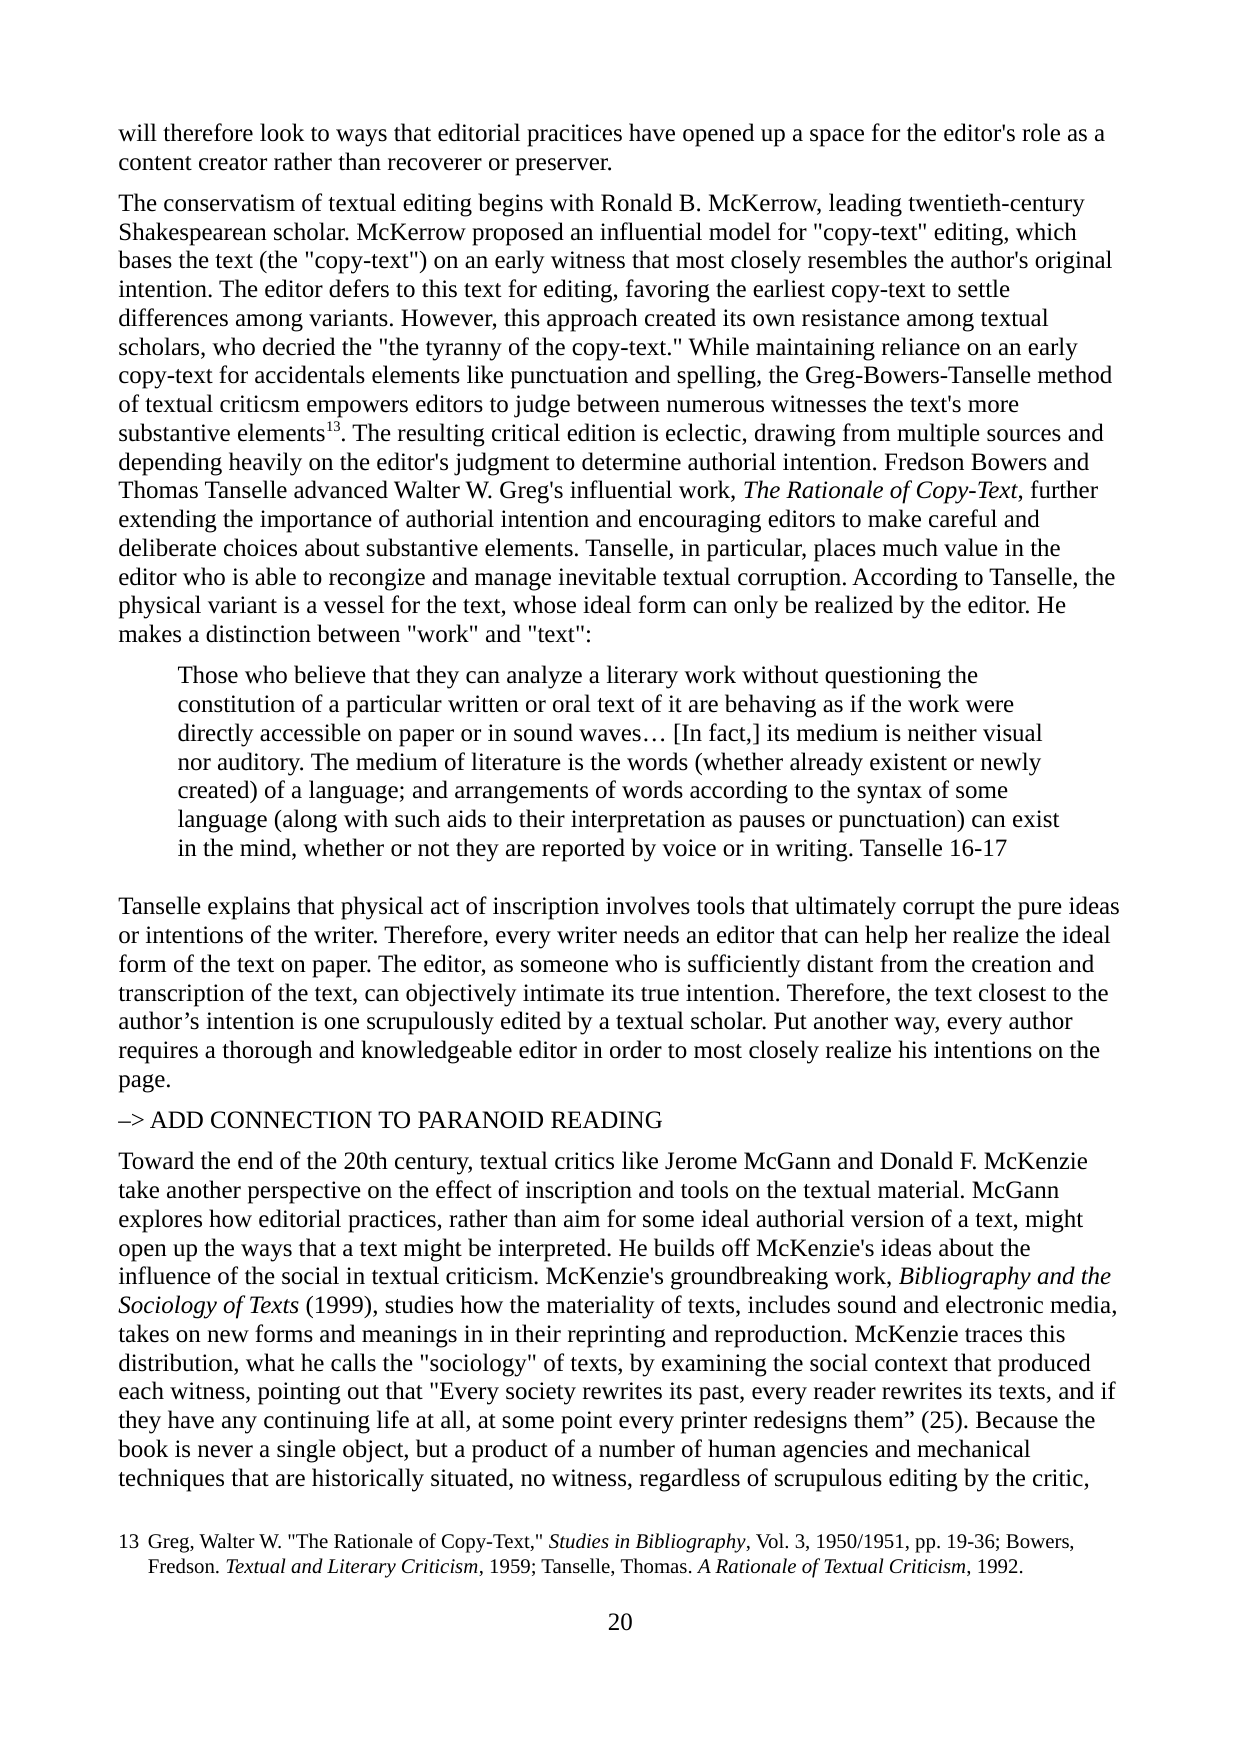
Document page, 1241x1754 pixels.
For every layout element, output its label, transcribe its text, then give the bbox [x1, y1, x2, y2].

text Those who believe that they can analyze a literary work without questioning the constitution of a particular written or oral text of it are behaving as if the work were directly accessible on paper or in sound waves… [In fact,] its medium is neither visual nor auditory. The medium of literature is the words (whether already existent or newly created) of a language; and arrangements of words according to the syntax of some language (along with such aids to their interpretation as pauses or punctuation) can exist in the mind, whether or not they are reported by voice or in writing. Tanselle 16-17 [177, 661, 1063, 862]
text The conservatism of textual editing begins with Ronald B. McKerrow, leading twentieth-century Shakespearean scholar. McKerrow proposed an influential model for "copy-text" editing, which bases the text (the "copy-text") on an early witness that most closely resembles the author's original intention. The editor defers to this text for editing, favoring the earliest copy-text to settle differences among variants. However, this approach created its own resistance among textual scholars, who decried the "the tyranny of the copy-text." While maintaining reliance on an early copy-text for accidentals elements like punctuation and spelling, the Greg-Bowers-Tanselle method of textual criticsm empowers editors to judge between numerous witnesses the text's more substantive elements. The resulting critical edition is eclectic, drawing from multiple sources and depending heavily on the editor's judgment to determine authorial intention. Fredson Bowers and Thomas Tanselle advanced Walter W. Greg's influential work, The Rationale of Copy-Text, further extending the importance of authorial intention and encouraging editors to make careful and deliberate choices about substantive elements. Tanselle, in particular, places much value in the editor who is able to recongize and manage inevitable textual corruption. According to Tanselle, the physical variant is a vessel for the text, whose ideal form can only be realized by the editor. He makes a distinction between "work" and "text": [118, 188, 1122, 648]
text Greg, Walter W. "The Rationale of Copy-Text," Studies in Bibliography, Vol. 3, 1950/1951, pp. 19-36; Bowers, Fredson. Textual and Literary Criticism, 1959; Tanselle, Thomas. A Rationale of Textual Criticism, 1992. [118, 1529, 1122, 1578]
text Tanselle explains that physical act of inscription involves tools that ultimately corrupt the pure ideas or intentions of the writer. Therefore, every writer needs an editor that can help her realize the ideal form of the text on paper. The editor, as someone who is sufficiently distant from the creation and transcription of the text, can objectively intimate its true intention. Therefore, the text closest to the author’s intention is one scrupulously edited by a textual scholar. Put another way, every author requires a thorough and knowledgeable editor in order to most closely realize his intentions on the page. [118, 891, 1122, 1093]
text –> ADD CONNECTION TO PARANOID READING [118, 1105, 1122, 1134]
text Toward the end of the 20th century, textual critics like Jerome McGann and Donald F. McKenzie take another perspective on the effect of inscription and tools on the textual material. McGann explores how editorial practices, rather than aim for some ideal authorial version of a text, might open up the ways that a text might be interpreted. He builds off McKenzie's ideas about the influence of the social in textual criticism. McKenzie's groundbreaking work, Bibliography and the Sociology of Texts (1999), studies how the materiality of texts, includes sound and electronic media, takes on new forms and meanings in in their reprinting and reproduction. McKenzie traces this distribution, what he calls the "sociology" of texts, by examining the social context that produced each witness, pointing out that "Every society rewrites its past, every reader rewrites its texts, and if they have any continuing life at all, at some point every printer redesigns them” (25). Because the book is never a single object, but a product of a number of human agencies and mechanical techniques that are historically situated, no witness, regardless of scrupulous editing by the critic, [118, 1146, 1122, 1491]
text will therefore look to ways that editorial pracitices have opened up a space for the editor's role as a content creator rather than recoverer or preserver. [118, 118, 1122, 176]
